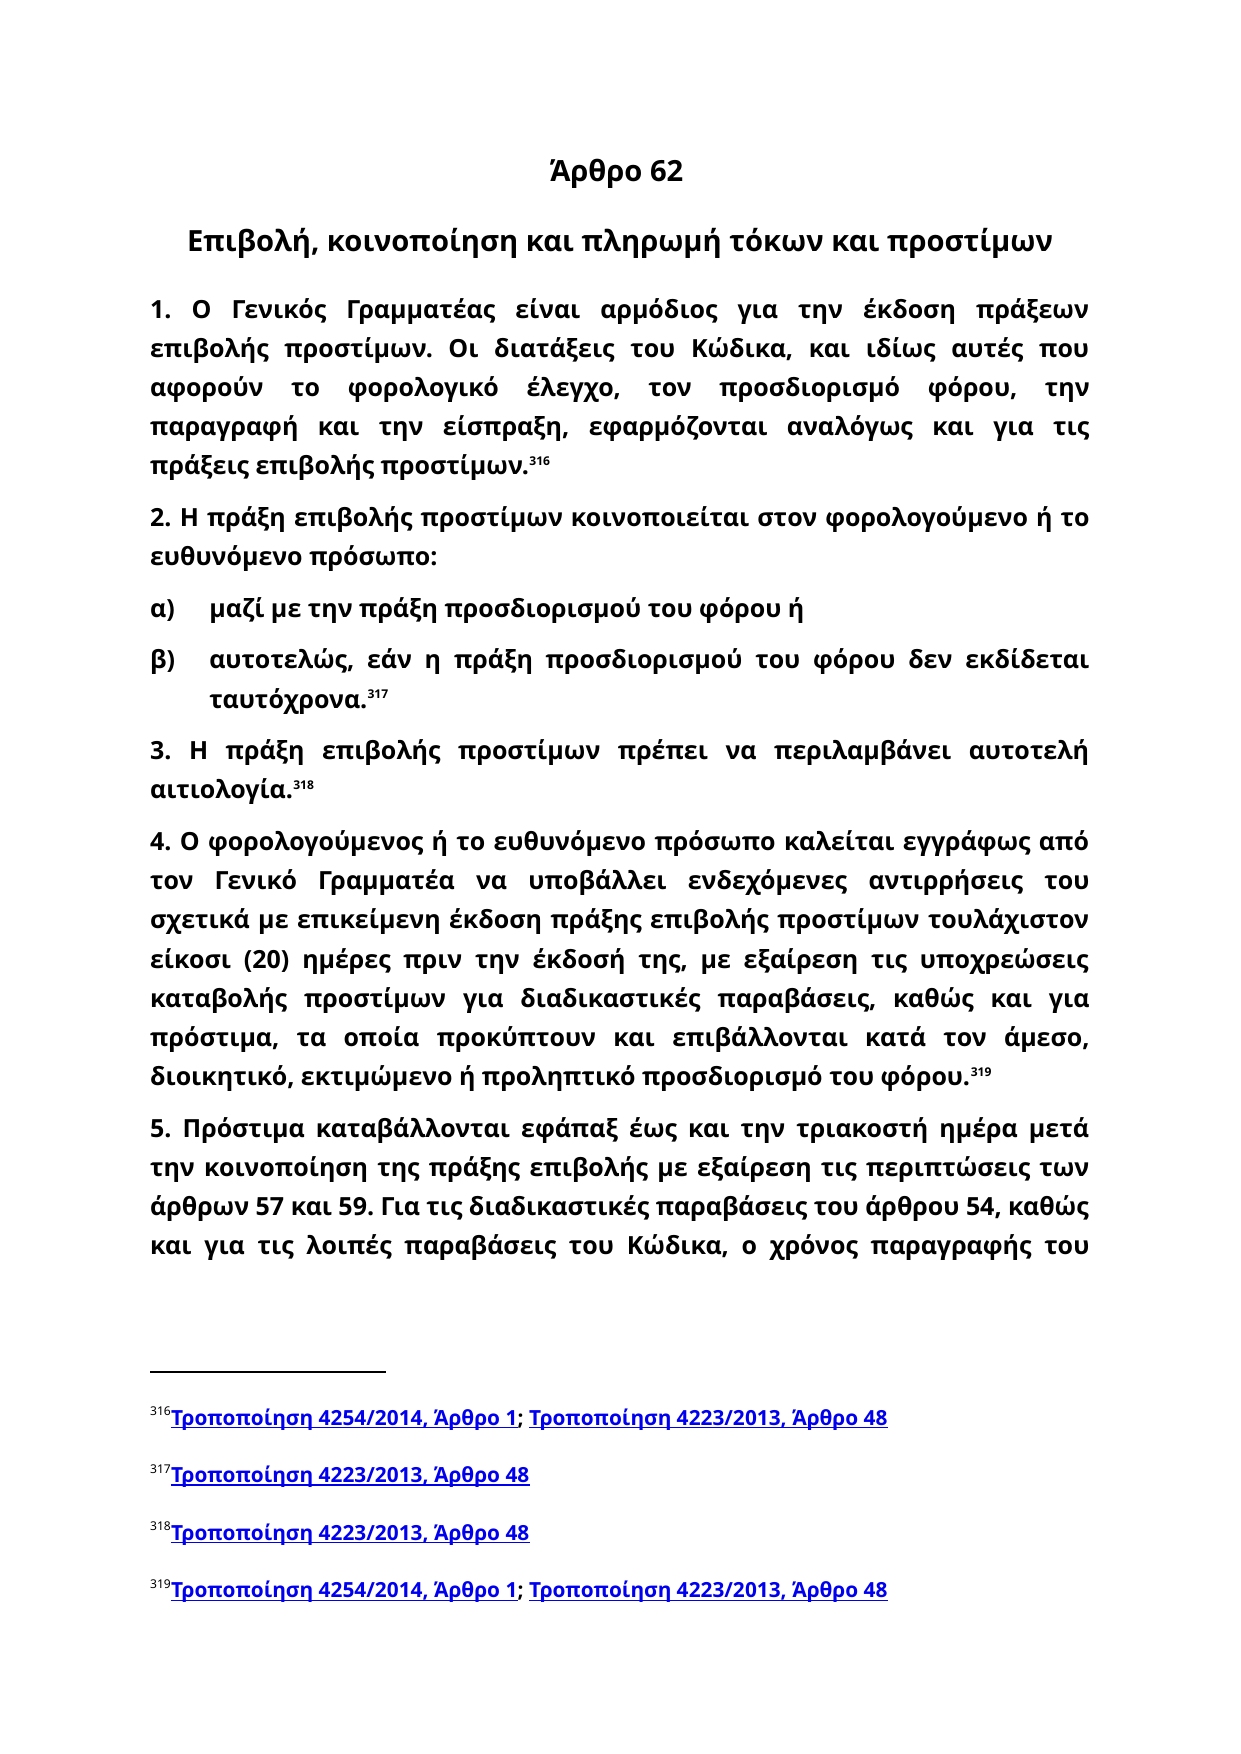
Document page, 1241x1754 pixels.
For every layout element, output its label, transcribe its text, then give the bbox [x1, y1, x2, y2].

text 5. Πρόστιμα καταβάλλονται εφάπαξ έως και την τριακοστή ημέρα μετά την κοινοποίηση της πράξης επιβολής με εξαίρεση τις περιπτώσεις των άρθρων 57 και 59. Για τις διαδικαστικές παραβάσεις του άρθρου 54, καθώς και για τις λοιπές παραβάσεις του Κώδικα, ο χρόνος παραγραφής του [150, 1110, 1090, 1262]
text 2. Η πράξη επιβολής προστίμων κοινοποιείται στον φορολογούμενο ή το ευθυνόμενο πρόσωπο: [150, 499, 1090, 573]
text Τροποποίηση 4254/2014, Άρθρο 1; Τροποποίηση 4223/2013, Άρθρο 48 [150, 1403, 1090, 1431]
text 4. Ο φορολογούμενος ή το ευθυνόμενο πρόσωπο καλείται εγγράφως από τον Γενικό Γραμματέα να υποβάλλει ενδεχόμενες αντιρρήσεις του σχετικά με επικείμενη έκδοση πράξης επιβολής προστίμων τουλάχιστον είκοσι (20) ημέρες πριν την έκδοσή της, με εξαίρεση τις υποχρεώσεις καταβολής προστίμων για διαδικαστικές παραβάσεις, καθώς και για πρόστιμα, τα οποία προκύπτουν και επιβάλλονται κατά τον άμεσο, διοικητικό, εκτιμώμενο ή προληπτικό προσδιορισμό του φόρου. [150, 824, 1090, 1093]
text Τροποποίηση 4223/2013, Άρθρο 48 [150, 1460, 1090, 1489]
subtitle Άρθρο 62 [150, 150, 1090, 190]
subtitle Επιβολή, κοινοποίηση και πληρωμή τόκων και προστίμων [150, 221, 1090, 260]
text 1. Ο Γενικός Γραμματέας είναι αρμόδιος για την έκδοση πράξεων επιβολής προστίμων. Οι διατάξεις του Κώδικα, και ιδίως αυτές που αφορούν το φορολογικό έλεγχο, τον προσδιορισμό φόρου, την παραγραφή και την είσπραξη, εφαρμόζονται αναλόγως και για τις πράξεις επιβολής προστίμων. [150, 291, 1090, 482]
list α) μαζί με την πράξη προσδιορισμού του φόρου ή [150, 590, 1090, 624]
text 3. Η πράξη επιβολής προστίμων πρέπει να περιλαμβάνει αυτοτελή αιτιολογία. [150, 733, 1090, 806]
text Τροποποίηση 4254/2014, Άρθρο 1; Τροποποίηση 4223/2013, Άρθρο 48 [150, 1576, 1090, 1604]
list β) αυτοτελώς, εάν η πράξη προσδιορισμού του φόρου δεν εκδίδεται ταυτόχρονα. [150, 642, 1090, 715]
text Τροποποίηση 4223/2013, Άρθρο 48 [150, 1518, 1090, 1546]
